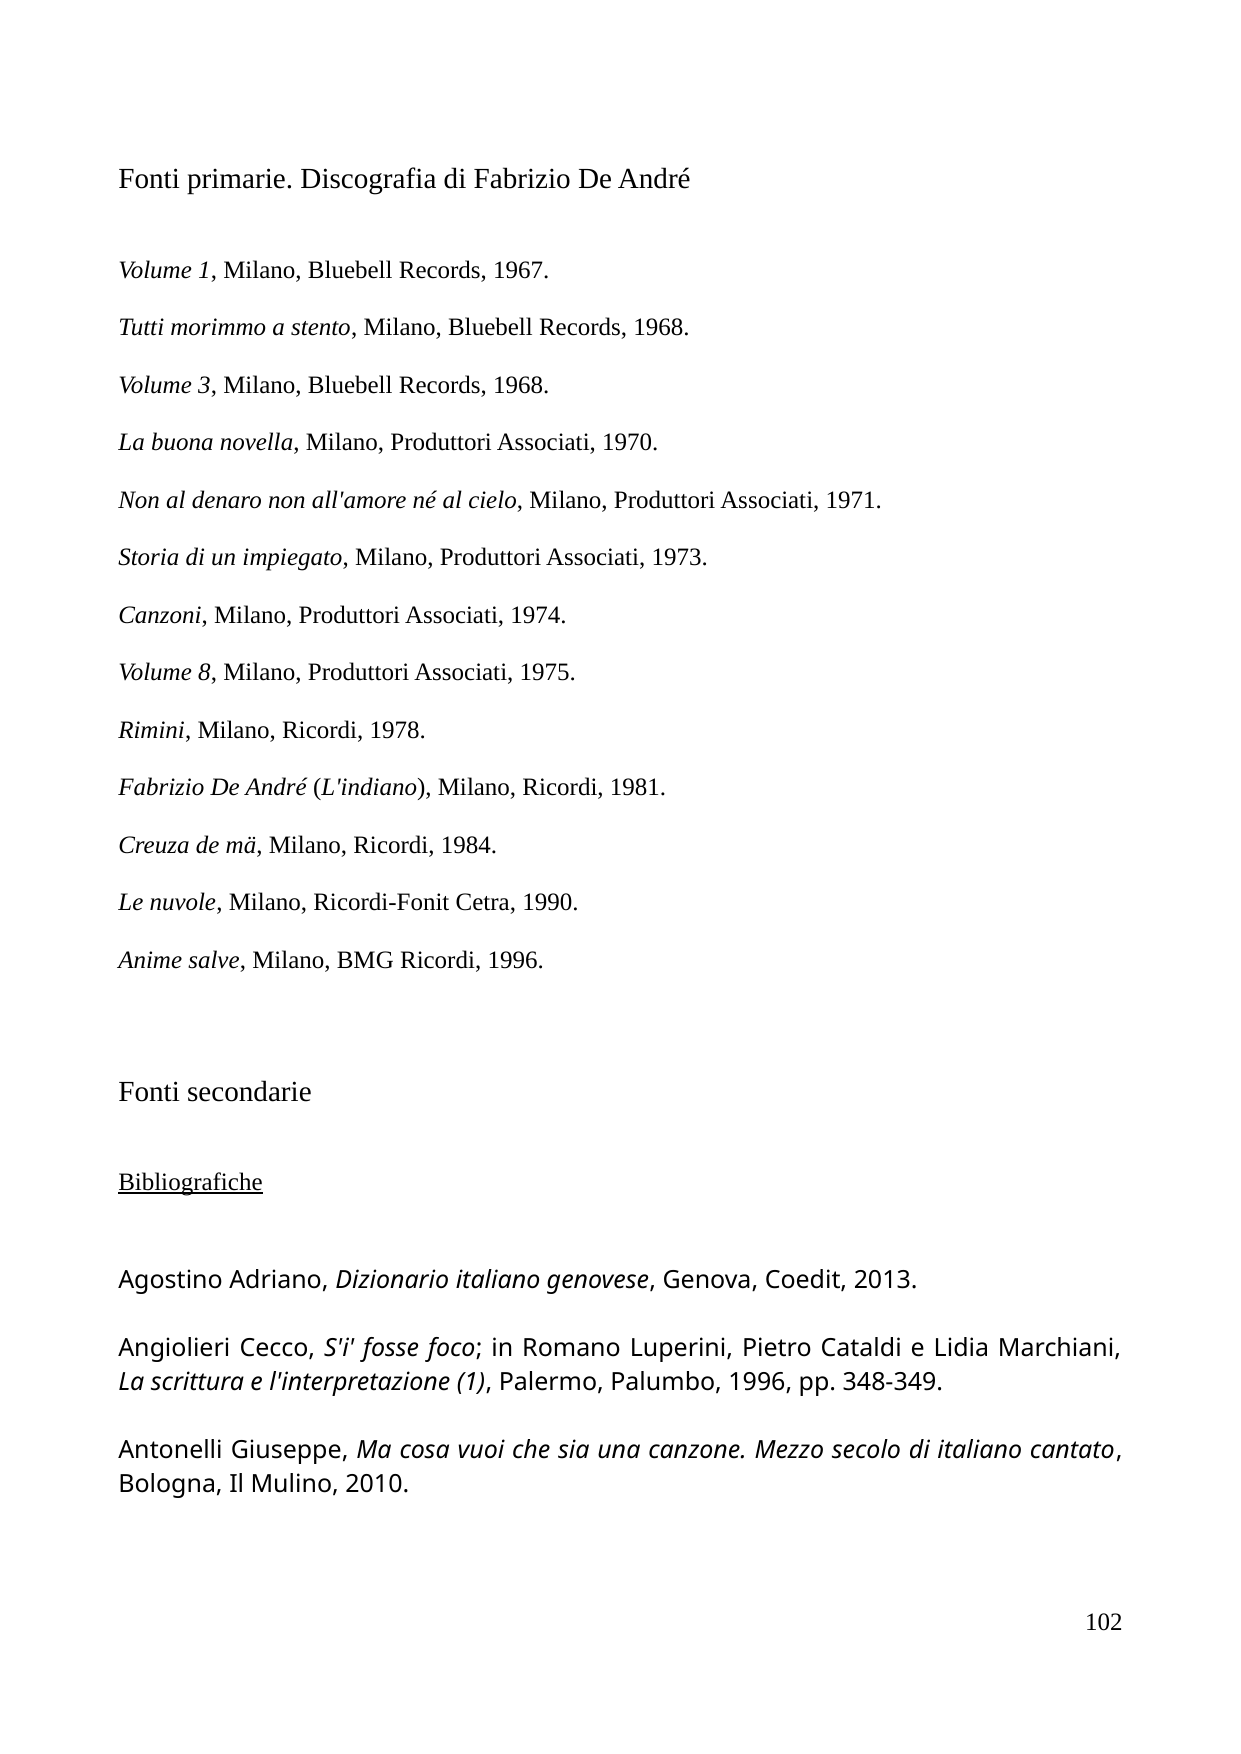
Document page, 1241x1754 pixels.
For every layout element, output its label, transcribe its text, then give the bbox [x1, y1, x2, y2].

text Le nuvole, Milano, Ricordi-Fonit Cetra, 1990. [118, 887, 1122, 916]
text Fonti primarie. Discografia di Fabrizio De André [118, 161, 1122, 195]
text Storia di un impiegato, Milano, Produttori Associati, 1973. [118, 542, 1122, 571]
text Anime salve, Milano, BMG Ricordi, 1996. [118, 945, 1122, 973]
text Volume 8, Milano, Produttori Associati, 1975. [118, 657, 1122, 686]
text Canzoni, Milano, Produttori Associati, 1974. [118, 600, 1122, 628]
text La buona novella, Milano, Produttori Associati, 1970. [118, 427, 1122, 456]
text Volume 1, Milano, Bluebell Records, 1967. [118, 255, 1122, 283]
text Agostino Adriano, Dizionario italiano genovese, Genova, Coedit, 2013. [118, 1262, 1122, 1296]
text Fabrizio De André (L'indiano), Milano, Ricordi, 1981. [118, 772, 1122, 801]
text Non al denaro non all'amore né al cielo, Milano, Produttori Associati, 1971. [118, 485, 1122, 513]
text Volume 3, Milano, Bluebell Records, 1968. [118, 370, 1122, 398]
text Antonelli Giuseppe, Ma cosa vuoi che sia una canzone. Mezzo secolo di italiano cantato, Bologna, Il Mulino, 2010. [118, 1432, 1122, 1500]
text Tutti morimmo a stento, Milano, Bluebell Records, 1968. [118, 312, 1122, 341]
text Rimini, Milano, Ricordi, 1978. [118, 715, 1122, 743]
text Angiolieri Cecco, S'i' fosse foco; in Romano Luperini, Pietro Cataldi e Lidia Marchiani, La scrittura e l'interpretazione (1), Palermo, Palumbo, 1996, pp. 348-349. [118, 1330, 1122, 1398]
text Creuza de mä, Milano, Ricordi, 1984. [118, 830, 1122, 858]
text Bibliografiche [118, 1167, 1122, 1196]
text Fonti secondarie [118, 1074, 1122, 1108]
